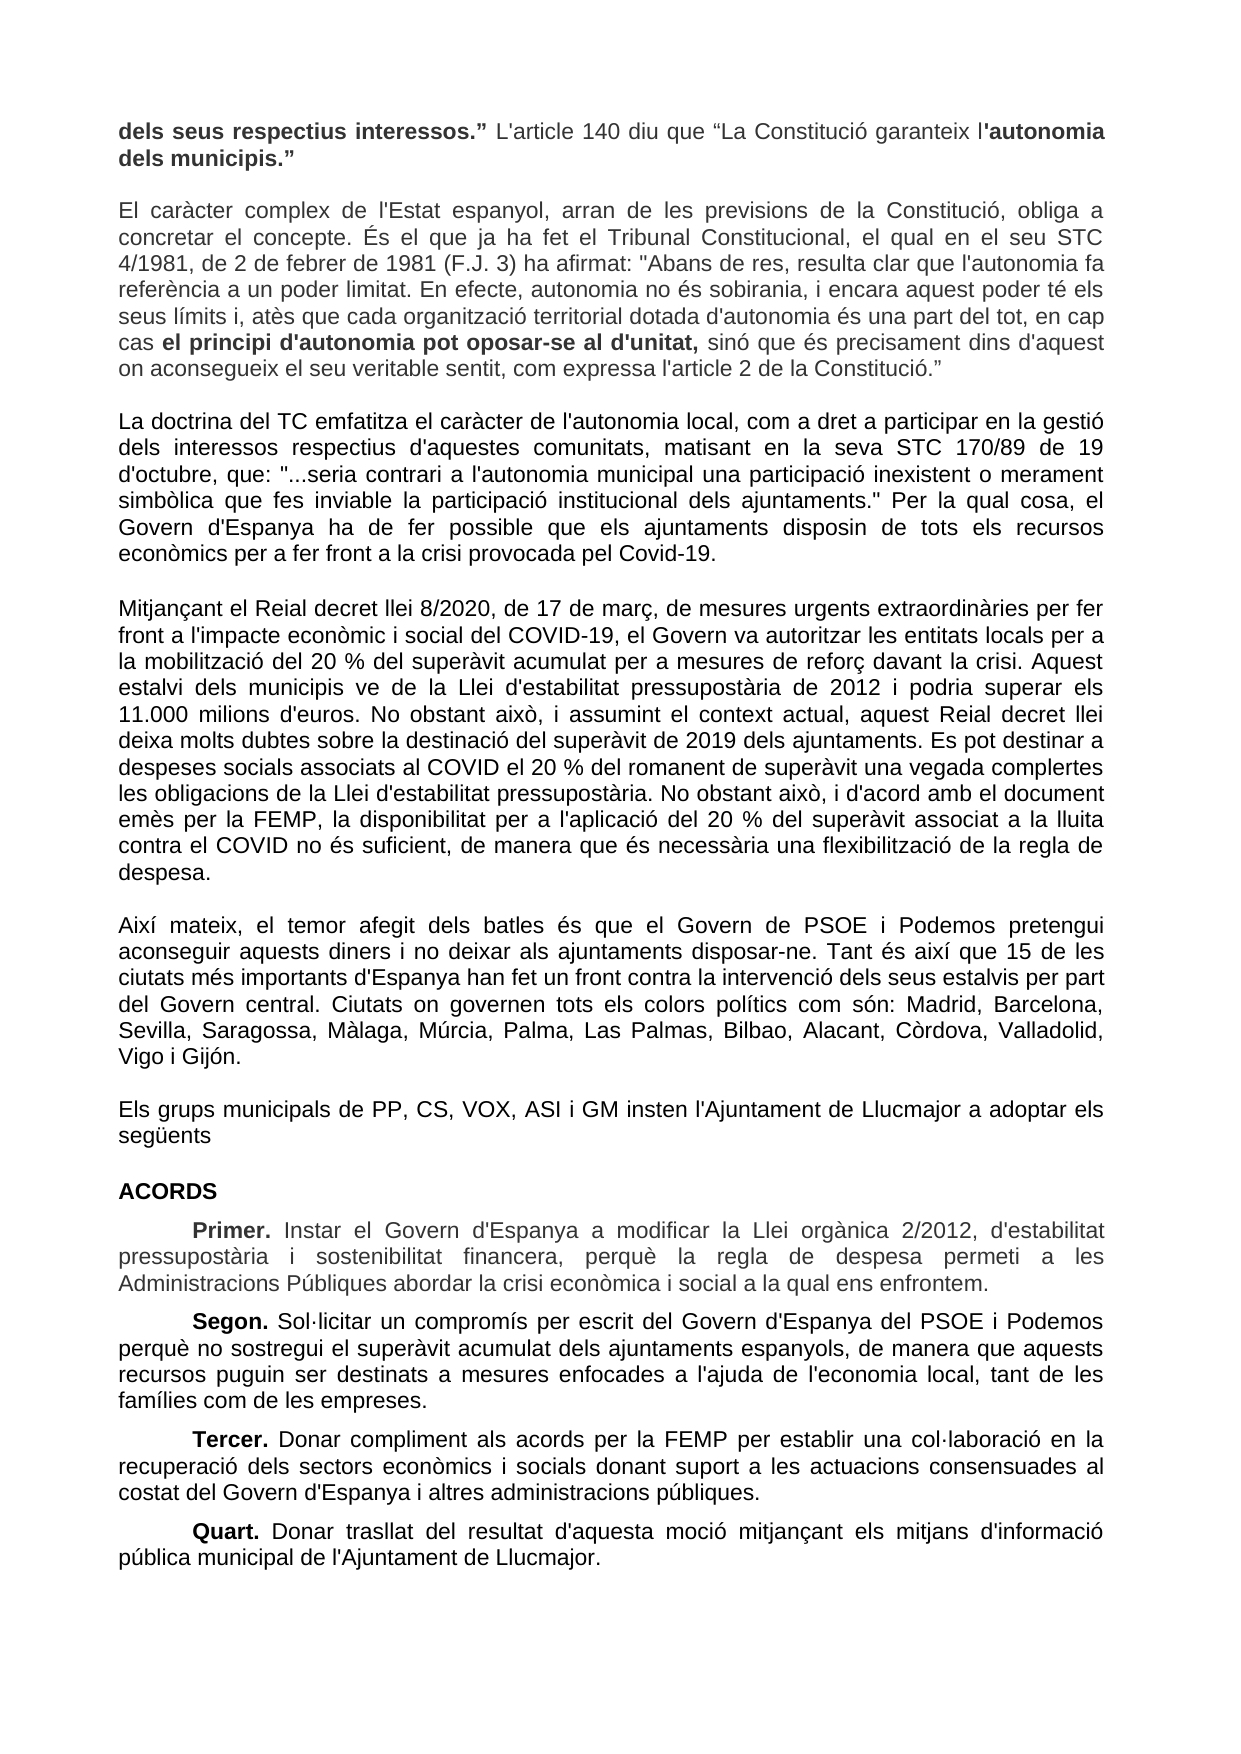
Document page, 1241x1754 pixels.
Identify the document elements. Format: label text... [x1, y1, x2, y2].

text Quart. Donar trasllat del resultat d'aquesta moció mitjançant els mitjans d'informació pública municipal de l'Ajuntament de Llucmajor. [118, 1518, 1105, 1571]
text Mitjançant el Reial decret llei 8/2020, de 17 de març, de mesures urgents extraordinàries per fer front a l'impacte econòmic i social del COVID-19, el Govern va autoritzar les entitats locals per a la mobilització del 20 % del superàvit acumulat per a mesures de reforç davant la crisi. Aquest estalvi dels municipis ve de la Llei d'estabilitat pressupostària de 2012 i podria superar els 11.000 milions d'euros. No obstant això, i assumint el context actual, aquest Reial decret llei deixa molts dubtes sobre la destinació del superàvit de 2019 dels ajuntaments. Es pot destinar a despeses socials associats al COVID el 20 % del romanent de superàvit una vegada complertes les obligacions de la Llei d'estabilitat pressupostària. No obstant això, i d'acord amb el document emès per la FEMP, la disponibilitat per a l'aplicació del 20 % del superàvit associat a la lluita contra el COVID no és suficient, de manera que és necessària una flexibilització de la regla de despesa. [118, 595, 1105, 885]
text El caràcter complex de l'Estat espanyol, arran de les previsions de la Constitució, obliga a concretar el concepte. És el que ja ha fet el Tribunal Constitucional, el qual en el seu STC 4/1981, de 2 de febrer de 1981 (F.J. 3) ha afirmat: "Abans de res, resulta clar que l'autonomia fa referència a un poder limitat. En efecte, autonomia no és sobirania, i encara aquest poder té els seus límits i, atès que cada organització territorial dotada d'autonomia és una part del tot, en cap cas el principi d'autonomia pot oposar-se al d'unitat, sinó que és precisament dins d'aquest on aconsegueix el seu veritable sentit, com expressa l'article 2 de la Constitució.” [118, 197, 1105, 382]
text La doctrina del TC emfatitza el caràcter de l'autonomia local, com a dret a participar en la gestió dels interessos respectius d'aquestes comunitats, matisant en la seva STC 170/89 de 19 d'octubre, que: "...seria contrari a l'autonomia municipal una participació inexistent o merament simbòlica que fes inviable la participació institucional dels ajuntaments." Per la qual cosa, el Govern d'Espanya ha de fer possible que els ajuntaments disposin de tots els recursos econòmics per a fer front a la crisi provocada pel Covid-19. [118, 408, 1105, 566]
text ACORDS [118, 1178, 1105, 1204]
text Els grups municipals de PP, CS, VOX, ASI i GM insten l'Ajuntament de Llucmajor a adoptar els següents [118, 1096, 1105, 1149]
text Així mateix, el temor afegit dels batles és que el Govern de PSOE i Podemos pretengui aconseguir aquests diners i no deixar als ajuntaments disposar-ne. Tant és així que 15 de les ciutats més importants d'Espanya han fet un front contra la intervenció dels seus estalvis per part del Govern central. Ciutats on governen tots els colors polítics com són: Madrid, Barcelona, Sevilla, Saragossa, Màlaga, Múrcia, Palma, Las Palmas, Bilbao, Alacant, Còrdova, Valladolid, Vigo i Gijón. [118, 912, 1105, 1070]
text Primer. Instar el Govern d'Espanya a modificar la Llei orgànica 2/2012, d'estabilitat pressupostària i sostenibilitat financera, perquè la regla de despesa permeti a les Administracions Públiques abordar la crisi econòmica i social a la qual ens enfrontem. [118, 1217, 1105, 1296]
text Tercer. Donar compliment als acords per la FEMP per establir una col·laboració en la recuperació dels sectors econòmics i socials donant suport a les actuacions consensuades al costat del Govern d'Espanya i altres administracions públiques. [118, 1426, 1105, 1505]
text Segon. Sol·licitar un compromís per escrit del Govern d'Espanya del PSOE i Podemos perquè no sostregui el superàvit acumulat dels ajuntaments espanyols, de manera que aquests recursos puguin ser destinats a mesures enfocades a l'ajuda de l'economia local, tant de les famílies com de les empreses. [118, 1308, 1105, 1414]
text dels seus respectius interessos.” L'article 140 diu que “La Constitució garanteix l'autonomia dels municipis.” [118, 118, 1105, 171]
